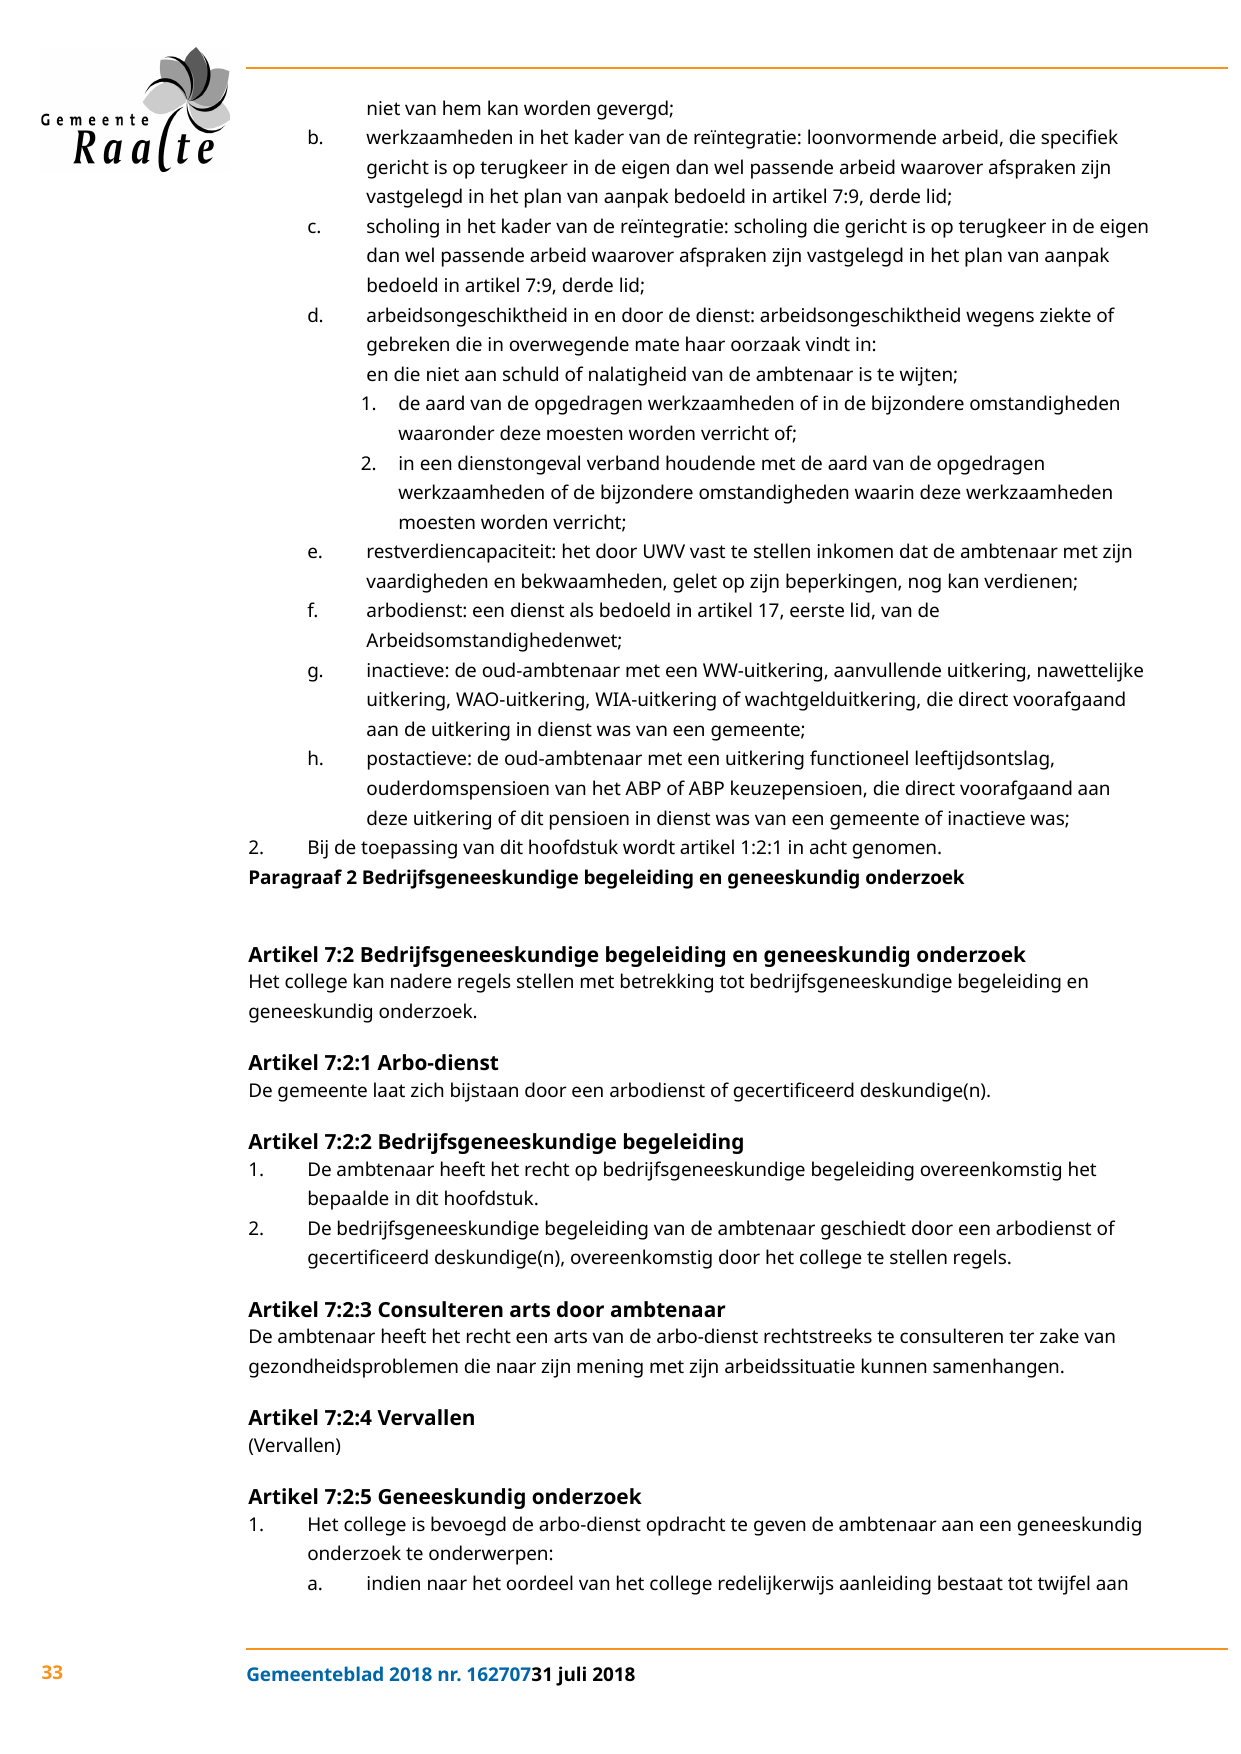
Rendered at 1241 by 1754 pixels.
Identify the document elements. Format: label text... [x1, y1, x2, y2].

list Het college is bevoegd de arbo-dienst opdracht te geven de ambtenaar aan een geneeskundig onderzoek te onderwerpen: [248, 1511, 1152, 1566]
list De ambtenaar heeft het recht op bedrijfsgeneeskundige begeleiding overeenkomstig het bepaalde in dit hoofdstuk. [248, 1156, 1152, 1211]
list in een dienstongeval verband houdende met de aard van de opgedragen werkzaamheden of de bijzondere omstandigheden waarin deze werkzaamheden moesten worden verricht; [361, 450, 1152, 535]
list indien naar het oordeel van het college redelijkerwijs aanleiding bestaat tot twijfel aan [307, 1570, 1152, 1596]
list arbeidsongeschiktheid in en door de dienst: arbeidsongeschiktheid wegens ziekte of gebreken die in overwegende mate haar oorzaak vindt in: [307, 302, 1152, 357]
text De gemeente laat zich bijstaan door een arbodienst of gecertificeerd deskundige(n). [248, 1077, 1152, 1103]
text Paragraaf 2 Bedrijfsgeneeskundige begeleiding en geneeskundig onderzoek [248, 864, 1152, 890]
list restverdiencapaciteit: het door UWV vast te stellen inkomen dat de ambtenaar met zijn vaardigheden en bekwaamheden, gelet op zijn beperkingen, nog kan verdienen; [307, 538, 1152, 594]
list postactieve: de oud-ambtenaar met een uitkering functioneel leeftijdsontslag, ouderdomspensioen van het ABP of ABP keuzepensioen, die direct voorafgaand aan deze uitkering of dit pensioen in dienst was van een gemeente of inactieve was; [307, 746, 1152, 831]
list scholing in het kader van de reïntegratie: scholing die gericht is op terugkeer in de eigen dan wel passende arbeid waarover afspraken zijn vastgelegd in het plan van aanpak bedoeld in artikel 7:9, derde lid; [307, 213, 1152, 298]
list inactieve: de oud-ambtenaar met een WW-uitkering, aanvullende uitkering, nawettelijke uitkering, WAO-uitkering, WIA-uitkering of wachtgelduitkering, die direct voorafgaand aan de uitkering in dienst was van een gemeente; [307, 657, 1152, 742]
text Artikel 7:2:4 Vervallen [248, 1403, 1152, 1432]
list Bij de toepassing van dit hoofdstuk wordt artikel 1:2:1 in acht genomen. [248, 834, 1152, 860]
list de aard van de opgedragen werkzaamheden of in de bijzondere omstandigheden waaronder deze moesten worden verricht of; [361, 391, 1152, 446]
list werkzaamheden in het kader van de reïntegratie: loonvormende arbeid, die specifiek gericht is op terugkeer in de eigen dan wel passende arbeid waarover afspraken zijn vastgelegd in het plan van aanpak bedoeld in artikel 7:9, derde lid; [307, 124, 1152, 209]
list en die niet aan schuld of nalatigheid van de ambtenaar is te wijten; [307, 361, 1152, 387]
text Artikel 7:2:1 Arbo-dienst [248, 1048, 1152, 1077]
text (Vervallen) [248, 1432, 1152, 1458]
text Artikel 7:2:3 Consulteren arts door ambtenaar [248, 1295, 1152, 1323]
text Het college kan nadere regels stellen met betrekking tot bedrijfsgeneeskundige begeleiding en geneeskundig onderzoek. [248, 968, 1152, 1024]
text Artikel 7:2:5 Geneeskundig onderzoek [248, 1482, 1152, 1511]
picture [41, 47, 231, 172]
text Artikel 7:2 Bedrijfsgeneeskundige begeleiding en geneeskundig onderzoek [248, 940, 1152, 968]
text De ambtenaar heeft het recht een arts van de arbo-dienst rechtstreeks te consulteren ter zake van gezondheidsproblemen die naar zijn mening met zijn arbeidssituatie kunnen samenhangen. [248, 1323, 1152, 1379]
list arbodienst: een dienst als bedoeld in artikel 17, eerste lid, van de Arbeidsomstandighedenwet; [307, 598, 1152, 653]
list niet van hem kan worden gevergd; [307, 95, 1152, 121]
list De bedrijfsgeneeskundige begeleiding van de ambtenaar geschiedt door een arbodienst of gecertificeerd deskundige(n), overeenkomstig door het college te stellen regels. [248, 1215, 1152, 1270]
text Artikel 7:2:2 Bedrijfsgeneeskundige begeleiding [248, 1127, 1152, 1156]
